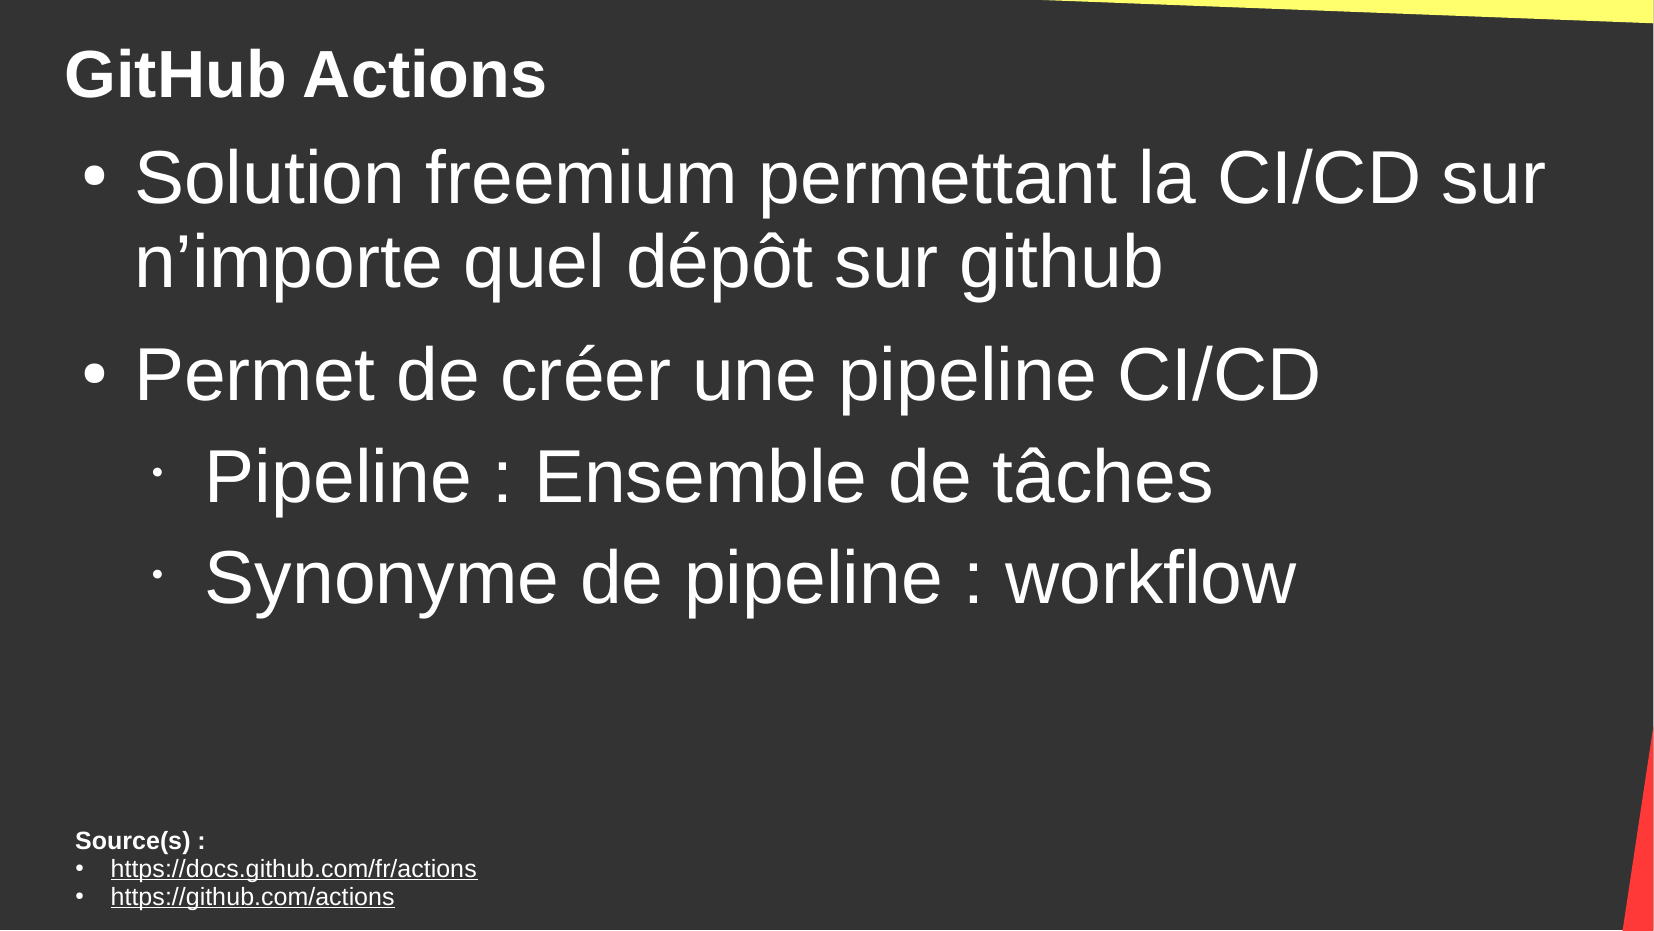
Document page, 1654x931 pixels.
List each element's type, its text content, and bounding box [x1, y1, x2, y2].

list Solution freemium permettant la CI/CD sur n’importe quel dépôt sur github Permet de créer une pipeline CI/CD Pipeline : Ensemble de tâches Synonyme de pipeline : workflow [63, 135, 1619, 792]
text_box Source(s) : https://docs.github.com/fr/actions https://github.com/actions [60, 809, 1546, 919]
text_box [1622, 721, 1654, 931]
text_box [1042, 0, 1654, 24]
title GitHub Actions [64, 37, 1105, 119]
